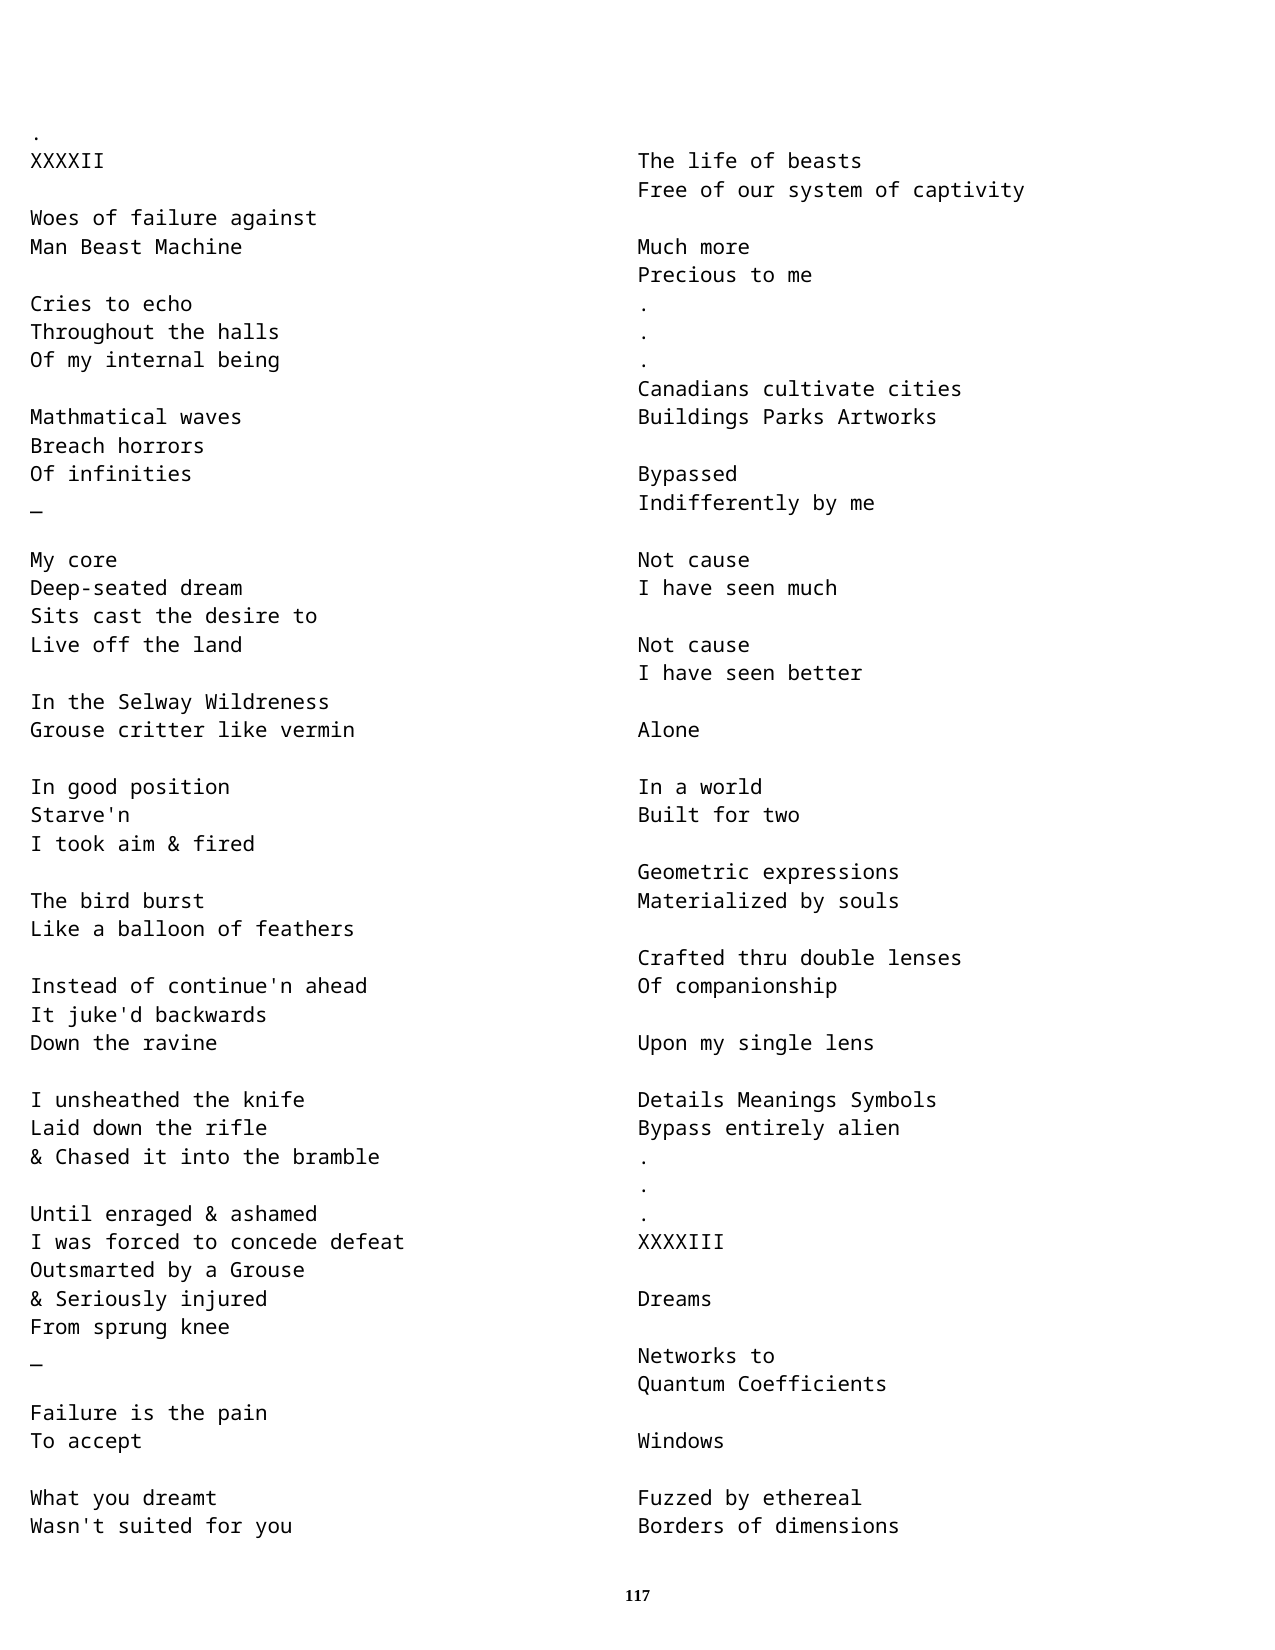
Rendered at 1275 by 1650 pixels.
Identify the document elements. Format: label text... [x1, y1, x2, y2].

text Networks to [637, 1341, 1245, 1369]
text I took aim & fired [30, 829, 637, 857]
text Down the ravine [30, 1028, 637, 1057]
text Until enraged & ashamed [30, 1199, 637, 1227]
text Crafted thru double lenses [637, 943, 1245, 971]
text I have seen much [637, 573, 1245, 602]
text Live off the land [30, 630, 637, 658]
text It juke'd backwards [30, 1000, 637, 1028]
text In a world [637, 772, 1245, 801]
text The life of beasts [637, 147, 1245, 175]
text Not cause [637, 630, 1245, 658]
text To accept [30, 1426, 637, 1455]
text Canadians cultivate cities [637, 374, 1245, 402]
text Throughout the halls [30, 317, 637, 346]
text Dreams [637, 1284, 1245, 1312]
text In good position [30, 772, 637, 801]
text Like a balloon of feathers [30, 914, 637, 943]
text Of infinities [30, 459, 637, 488]
text The bird burst [30, 886, 637, 914]
text My core [30, 545, 637, 573]
text Much more [637, 232, 1245, 260]
text . [637, 346, 1245, 374]
text Mathmatical waves [30, 402, 637, 431]
text . [637, 317, 1245, 346]
text & Chased it into the bramble [30, 1142, 637, 1170]
text Details Meanings Symbols [637, 1085, 1245, 1113]
text Buildings Parks Artworks [637, 402, 1245, 431]
text Borders of dimensions [637, 1512, 1245, 1540]
text Not cause [637, 545, 1245, 573]
text . [637, 1142, 1245, 1170]
text Woes of failure against [30, 203, 637, 232]
text Failure is the pain [30, 1398, 637, 1426]
text Cries to echo [30, 289, 637, 317]
text Precious to me [637, 260, 1245, 289]
text Instead of continue'n ahead [30, 971, 637, 1000]
text Of my internal being [30, 346, 637, 374]
text Built for two [637, 801, 1245, 829]
text Alone [637, 715, 1245, 744]
text Materialized by souls [637, 886, 1245, 914]
text _ [30, 1341, 637, 1369]
text Upon my single lens [637, 1028, 1245, 1057]
text Grouse critter like vermin [30, 715, 637, 744]
text Free of our system of captivity [637, 175, 1245, 203]
text Indifferently by me [637, 488, 1245, 516]
text Bypassed [637, 459, 1245, 488]
text Outsmarted by a Grouse [30, 1256, 637, 1284]
text I have seen better [637, 658, 1245, 687]
text In the Selway Wildreness [30, 687, 637, 715]
text . [637, 1170, 1245, 1199]
text XXXXIII [637, 1227, 1245, 1256]
text Geometric expressions [637, 857, 1245, 886]
text Man Beast Machine [30, 232, 637, 260]
text Bypass entirely alien [637, 1113, 1245, 1142]
text I unsheathed the knife [30, 1085, 637, 1113]
text What you dreamt [30, 1483, 637, 1512]
text & Seriously injured [30, 1284, 637, 1312]
text Deep-seated dream [30, 573, 637, 602]
text Breach horrors [30, 431, 637, 459]
text . [30, 118, 637, 147]
text Fuzzed by ethereal [637, 1483, 1245, 1512]
text From sprung knee [30, 1312, 637, 1341]
text XXXXII [30, 147, 637, 175]
text Starve'n [30, 801, 637, 829]
text Of companionship [637, 971, 1245, 1000]
text I was forced to concede defeat [30, 1227, 637, 1256]
text . [637, 289, 1245, 317]
text . [637, 1199, 1245, 1227]
text Windows [637, 1426, 1245, 1455]
text Laid down the rifle [30, 1113, 637, 1142]
text Sits cast the desire to [30, 602, 637, 630]
text Wasn't suited for you [30, 1512, 637, 1540]
text Quantum Coefficients [637, 1369, 1245, 1398]
text _ [30, 488, 637, 516]
